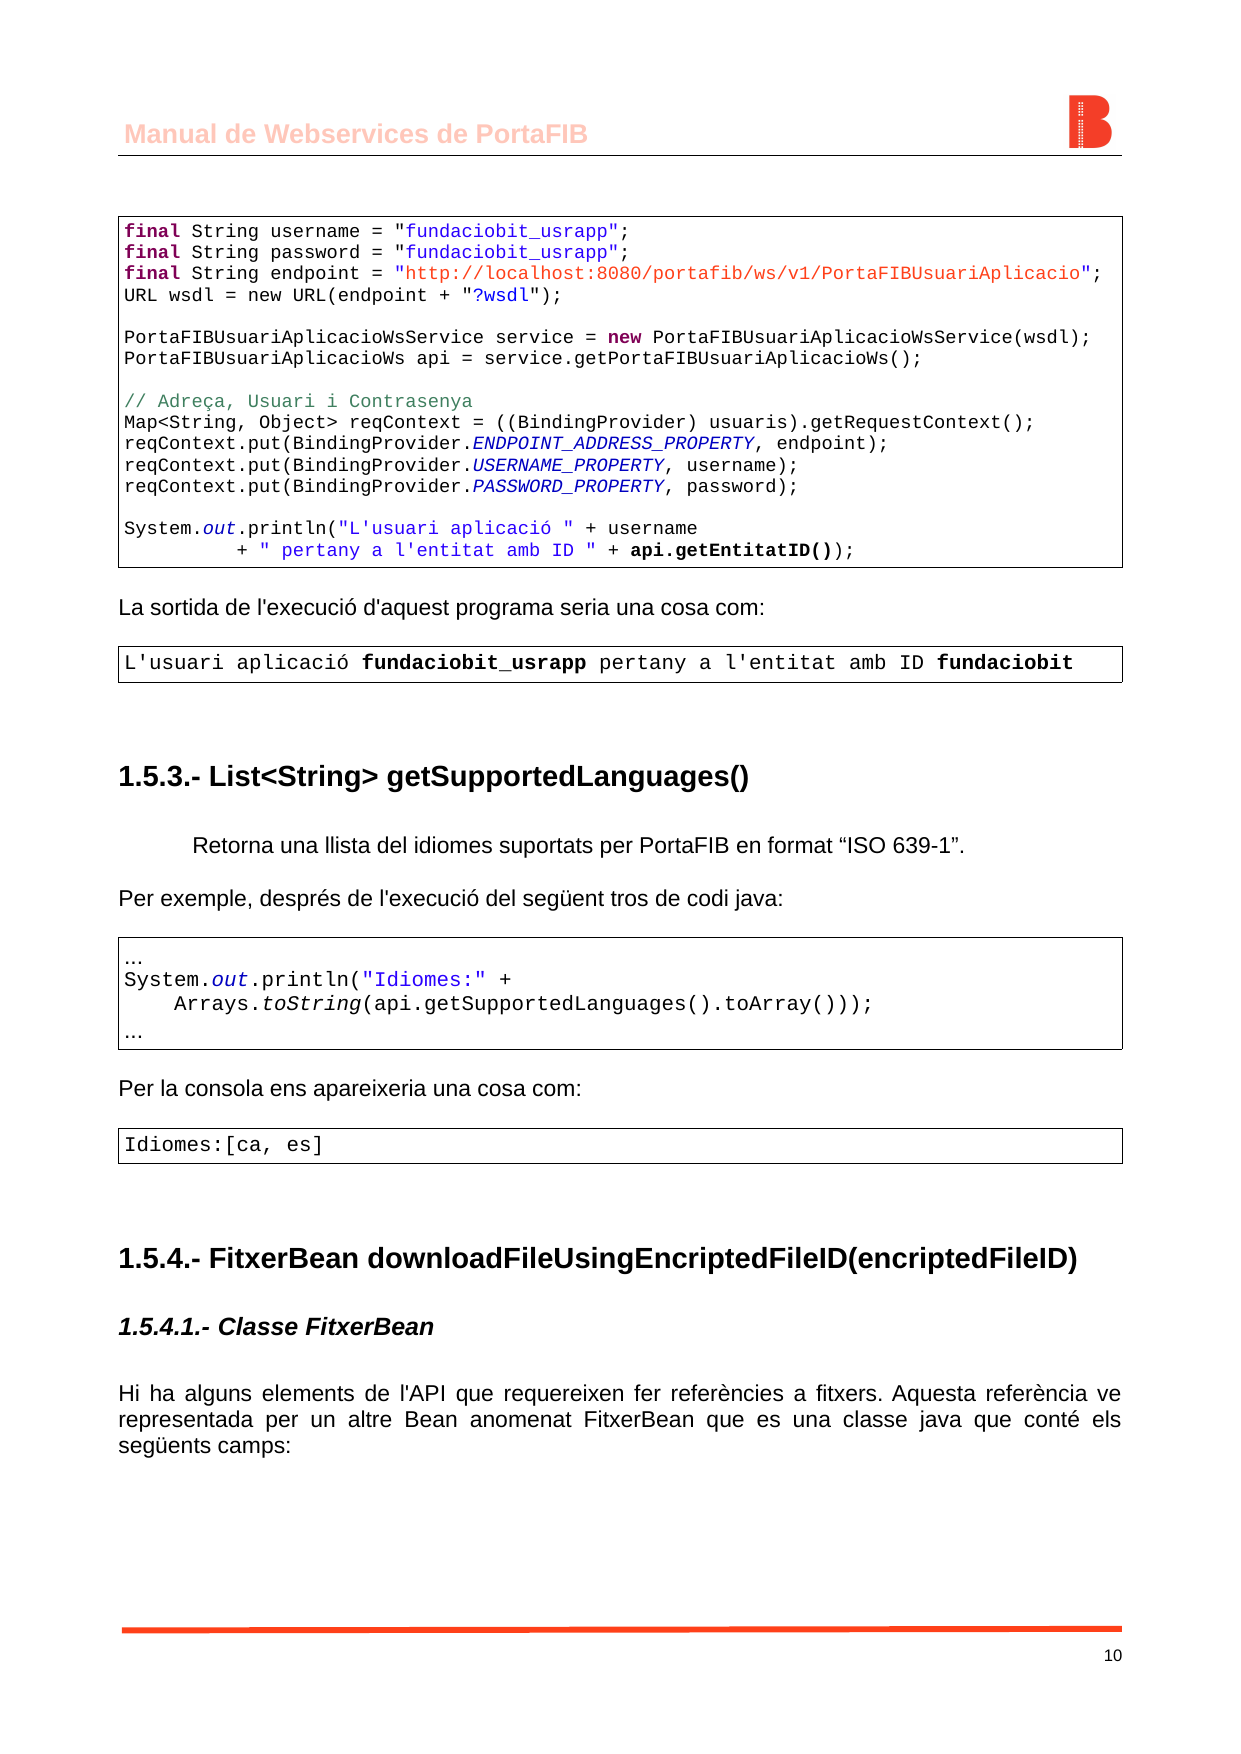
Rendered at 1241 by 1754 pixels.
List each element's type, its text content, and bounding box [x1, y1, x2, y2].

text Per la consola ens apareixeria una cosa com: [118, 1075, 1122, 1102]
table_header ... System.out.println("Idiomes:" + Arrays.toString(api.getSupportedLanguages().toArray())); ... [119, 938, 1122, 1049]
text Hi ha alguns elements de l'API que requereixen fer referències a fitxers. Aquesta referència ve representada per un altre Bean anomenat FitxerBean que es una classe java que conté els següents camps: [118, 1380, 1122, 1459]
subtitle Classe FitxerBean [118, 1312, 1122, 1341]
text La sortida de l'execució d'aquest programa seria una cosa com: [118, 594, 1122, 620]
table_header final String username = "fundaciobit_usrapp"; final String password = "fundaciobit_usrapp"; final String endpoint = "http://localhost:8080/portafib/ws/v1/PortaFIBUsuariAplicacio"; URL wsdl = new URL(endpoint + "?wsdl"); PortaFIBUsuariAplicacioWsService service = new PortaFIBUsuariAplicacioWsService(wsdl); PortaFIBUsuariAplicacioWs api = service.getPortaFIBUsuariAplicacioWs(); // Adreça, Usuari i Contrasenya Map<String, Object> reqContext = ((BindingProvider) usuaris).getRequestContext(); reqContext.put(BindingProvider.ENDPOINT_ADDRESS_PROPERTY, endpoint); reqContext.put(BindingProvider.USERNAME_PROPERTY, username); reqContext.put(BindingProvider.PASSWORD_PROPERTY, password); System.out.println("L'usuari aplicació " + username + " pertany a l'entitat amb ID " + api.getEntitatID()); [119, 217, 1122, 567]
subtitle FitxerBean downloadFileUsingEncriptedFileID(encriptedFileID) [118, 1241, 1122, 1274]
text Retorna una llista del idiomes suportats per PortaFIB en format “ISO 639-1”. [118, 832, 1122, 858]
table_header L'usuari aplicació fundaciobit_usrapp pertany a l'entitat amb ID fundaciobit [119, 647, 1122, 682]
table_header Idiomes:[ca, es] [119, 1129, 1122, 1163]
subtitle List<String> getSupportedLanguages() [118, 759, 1122, 793]
picture [1063, 94, 1117, 150]
text Per exemple, després de l'execució del següent tros de codi java: [118, 884, 1122, 911]
